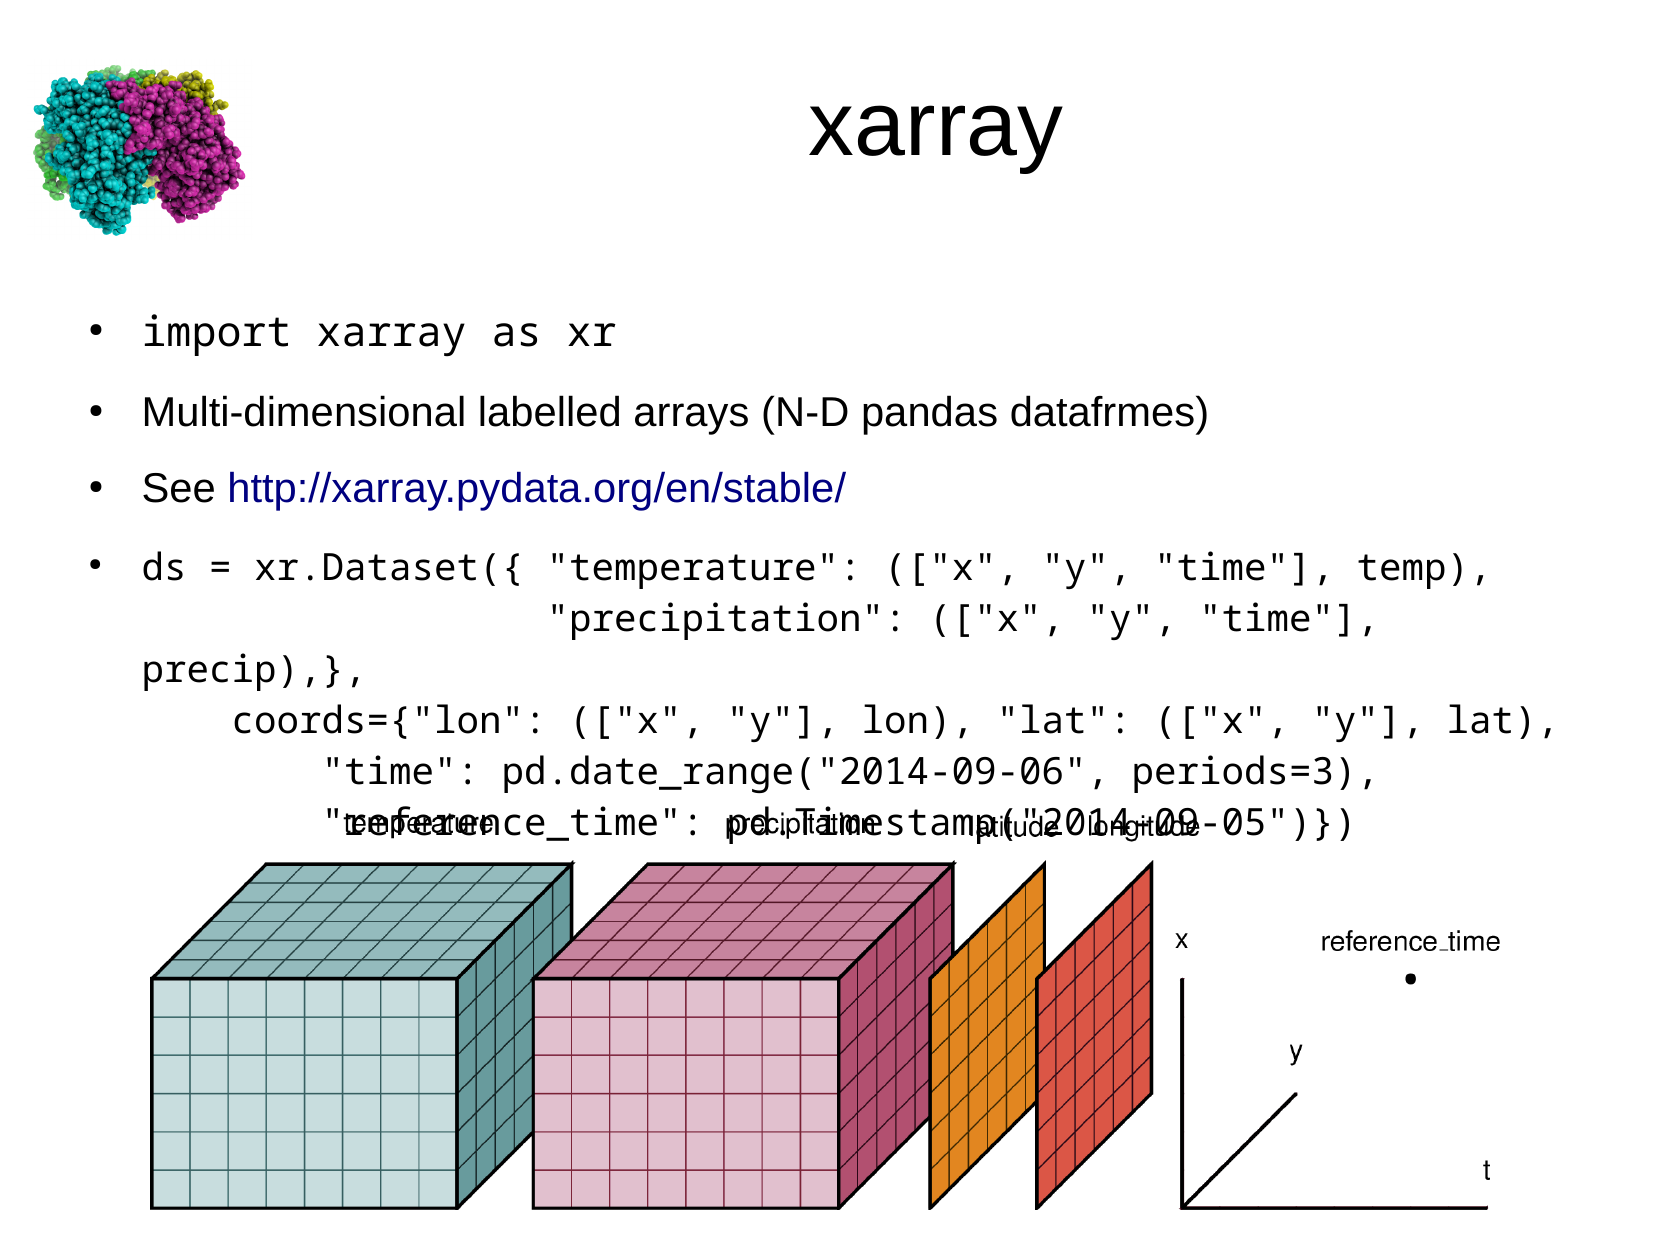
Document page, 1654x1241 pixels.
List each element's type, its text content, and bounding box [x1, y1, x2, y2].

list import xarray as xr Multi-dimensional labelled arrays (N-D pandas datafrmes) See http://xarray.pydata.org/en/stable/ ds = xr.Dataset({ "temperature": (["x", "y", "time"], temp), "precipitation": (["x", "y", "time"], precip),}, coords={"lon": (["x", "y"], lon), "lat": (["x", "y"], lat), "time": pd.date_range("2014-09-06", periods=3), "reference_time": pd.Timestamp("2014-09-05")}) [70, 302, 1591, 1174]
title xarray [221, 0, 1651, 248]
picture [150, 804, 1509, 1210]
picture [27, 59, 221, 240]
